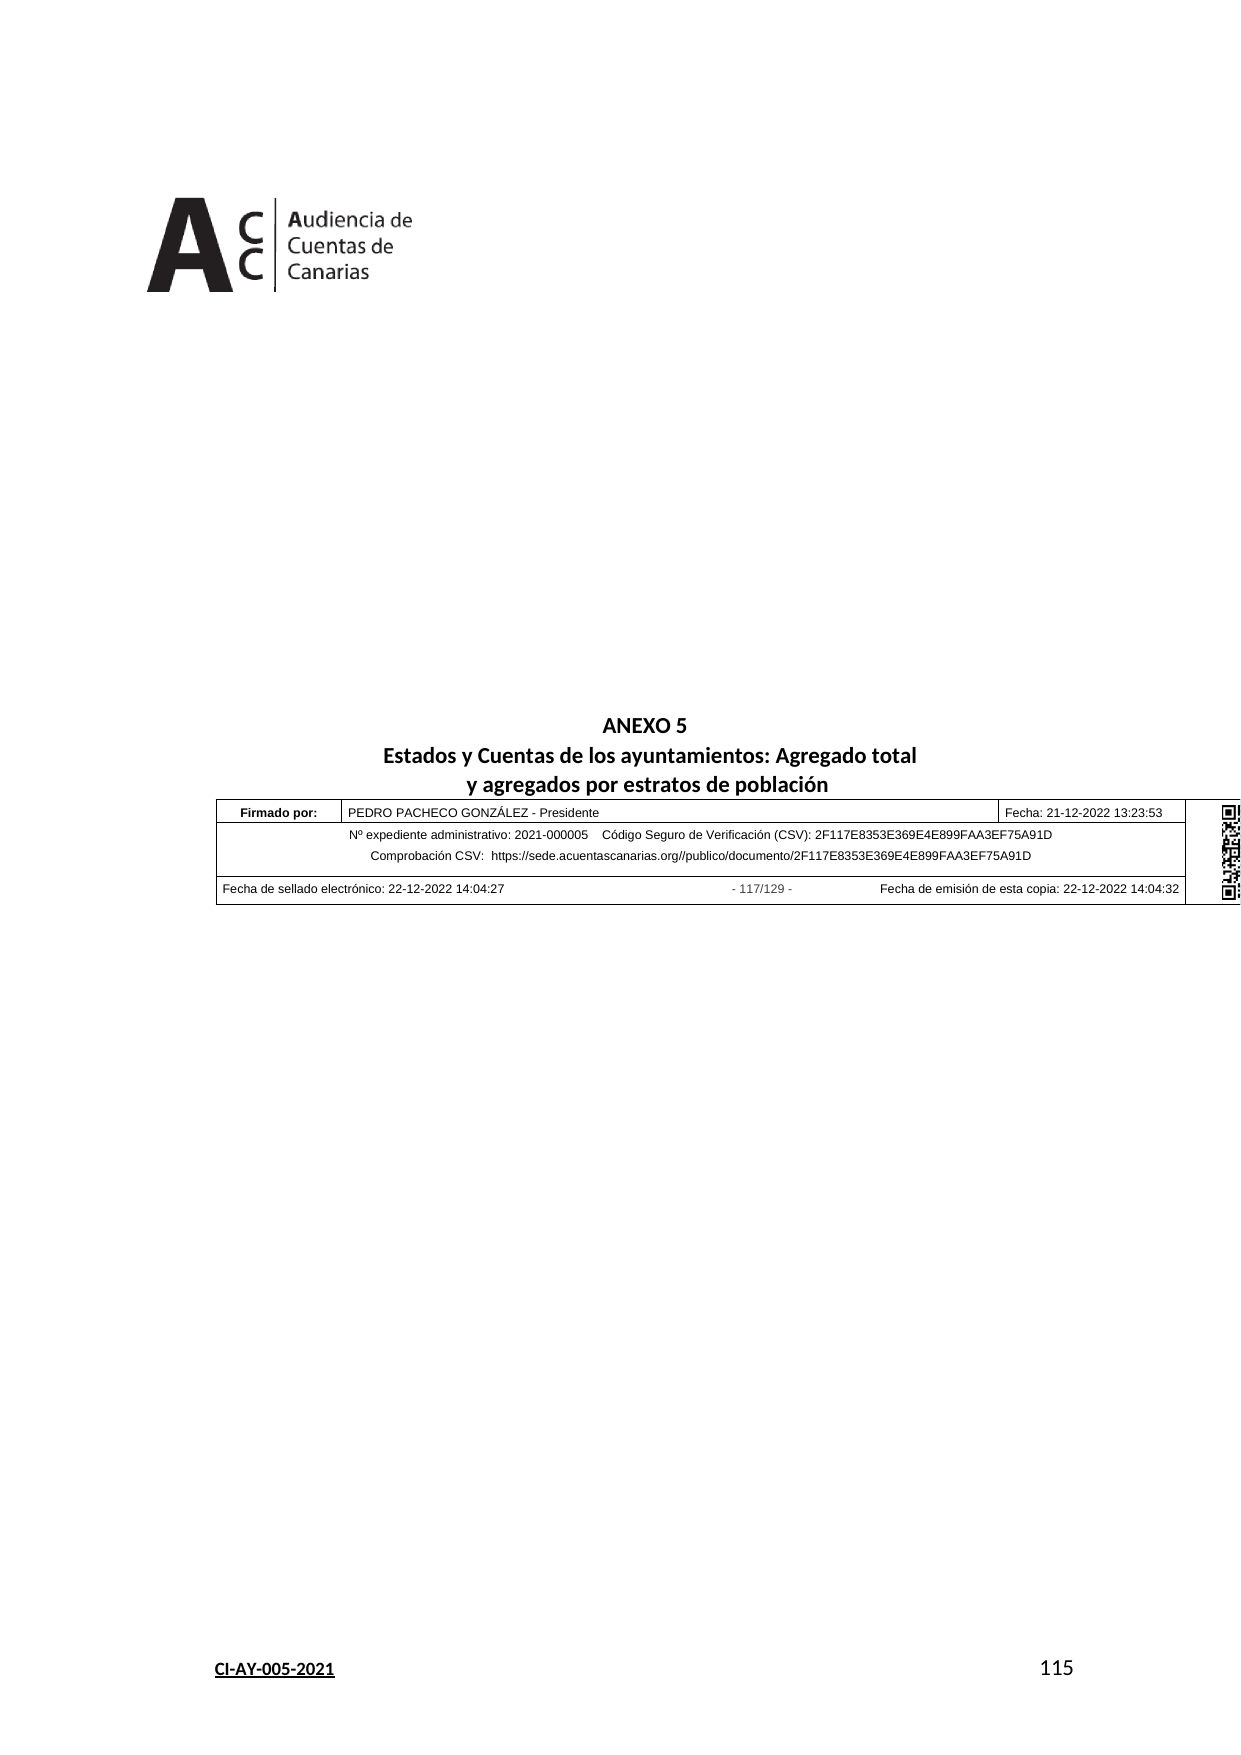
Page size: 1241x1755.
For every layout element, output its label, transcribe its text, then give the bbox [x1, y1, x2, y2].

table_header PEDRO PACHECO GONZÁLEZ - Presidente [342, 800, 998, 822]
subtitle ANEXO 5 [271, 711, 1024, 739]
table_header Firmado por: [217, 800, 341, 822]
subtitle Estados y Cuentas de los ayuntamientos: Agregado total y agregados por estratos de población [377, 741, 923, 798]
table_header Fecha: 21-12-2022 13:23:53 [999, 800, 1185, 822]
table_cell Nº expediente administrativo: 2021-000005 Código Seguro de Verificación (CSV): 2F117E8353E369E4E899FAA3EF75A91D Comprobación CSV: https://sede.acuentascanarias.org//publico/documento/2F117E8353E369E4E899FAA3EF75A91D [217, 823, 1185, 876]
table_cell Fecha de sellado electrónico: 22-12-2022 14:04:27 - 117/129 - Fecha de emisión de esta copia: 22-12-2022 14:04:32 [217, 877, 1185, 904]
subtitle CI-AY-005-2021 115 [214, 1653, 1078, 1681]
table_header [1186, 800, 1240, 904]
